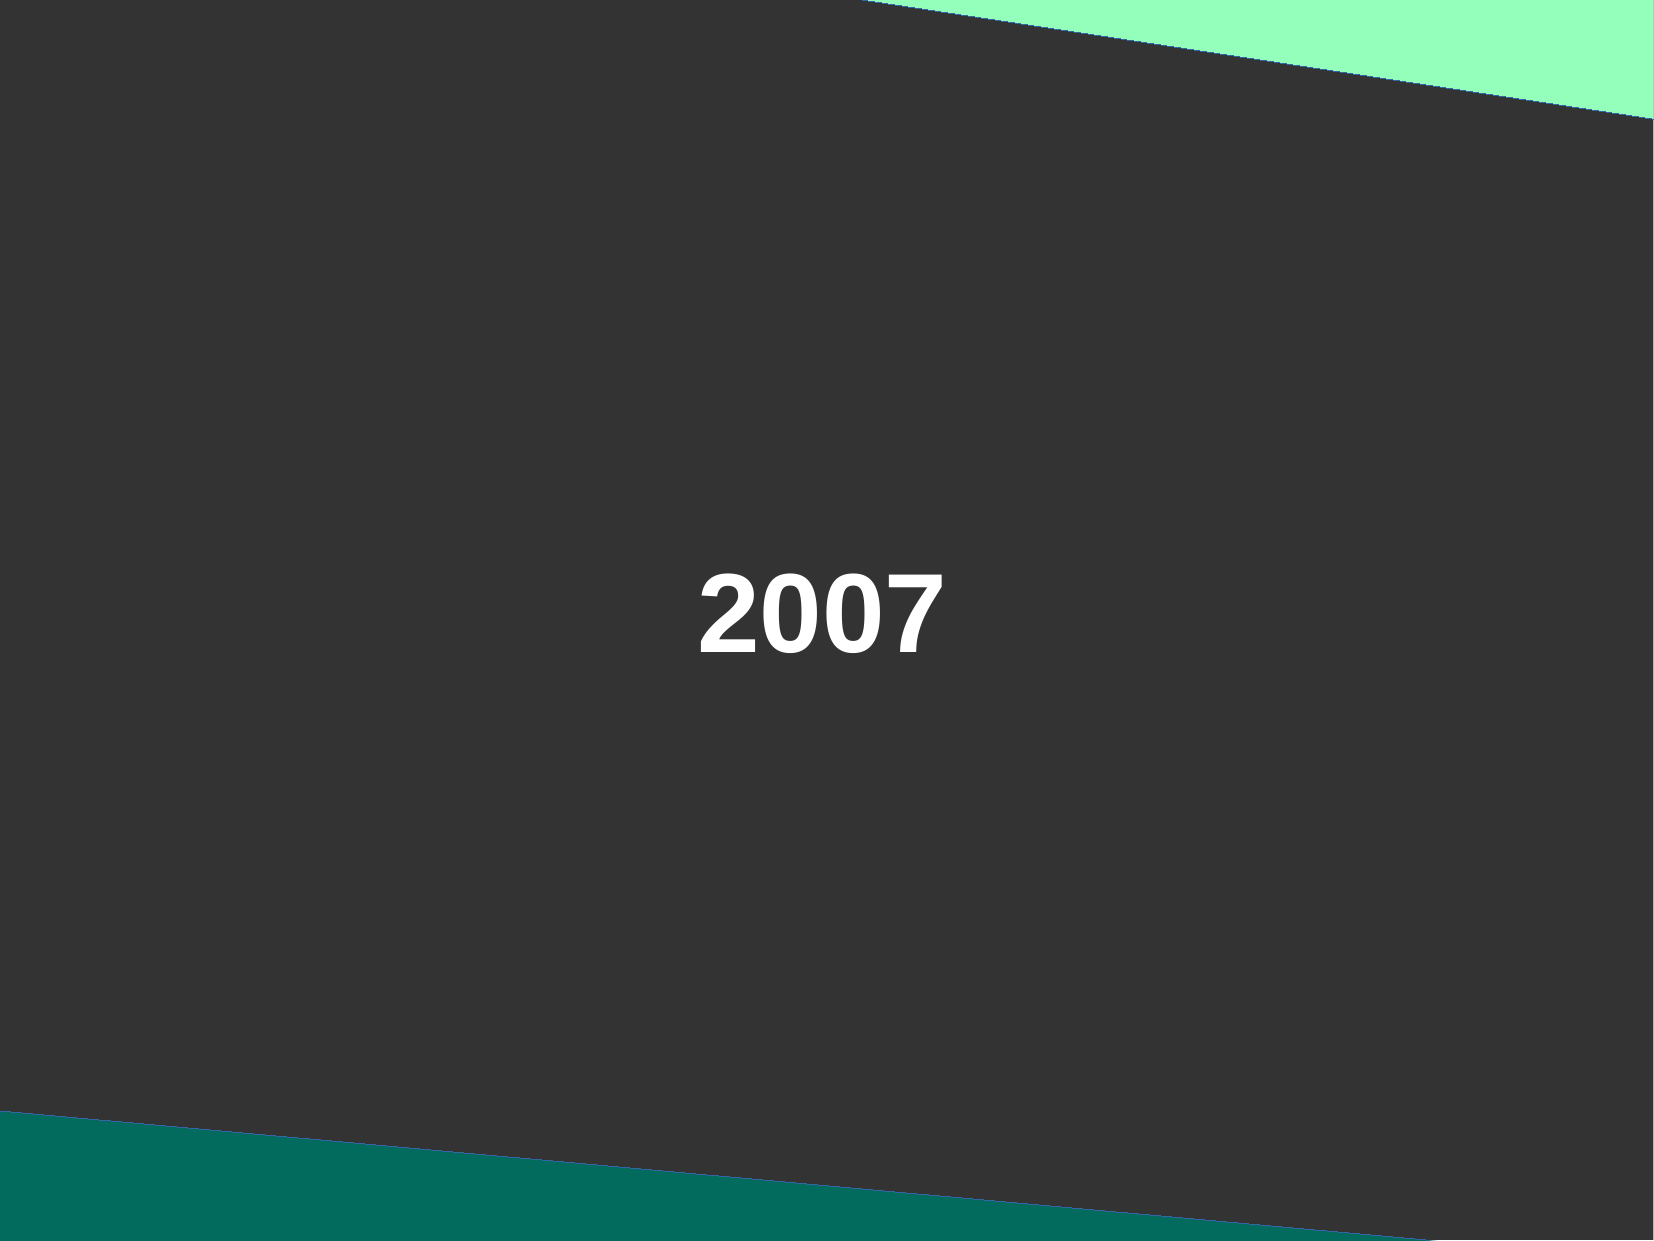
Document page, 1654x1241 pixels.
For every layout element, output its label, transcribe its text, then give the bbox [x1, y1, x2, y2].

text_box [862, 0, 1654, 120]
title 2007 [22, 550, 1622, 676]
